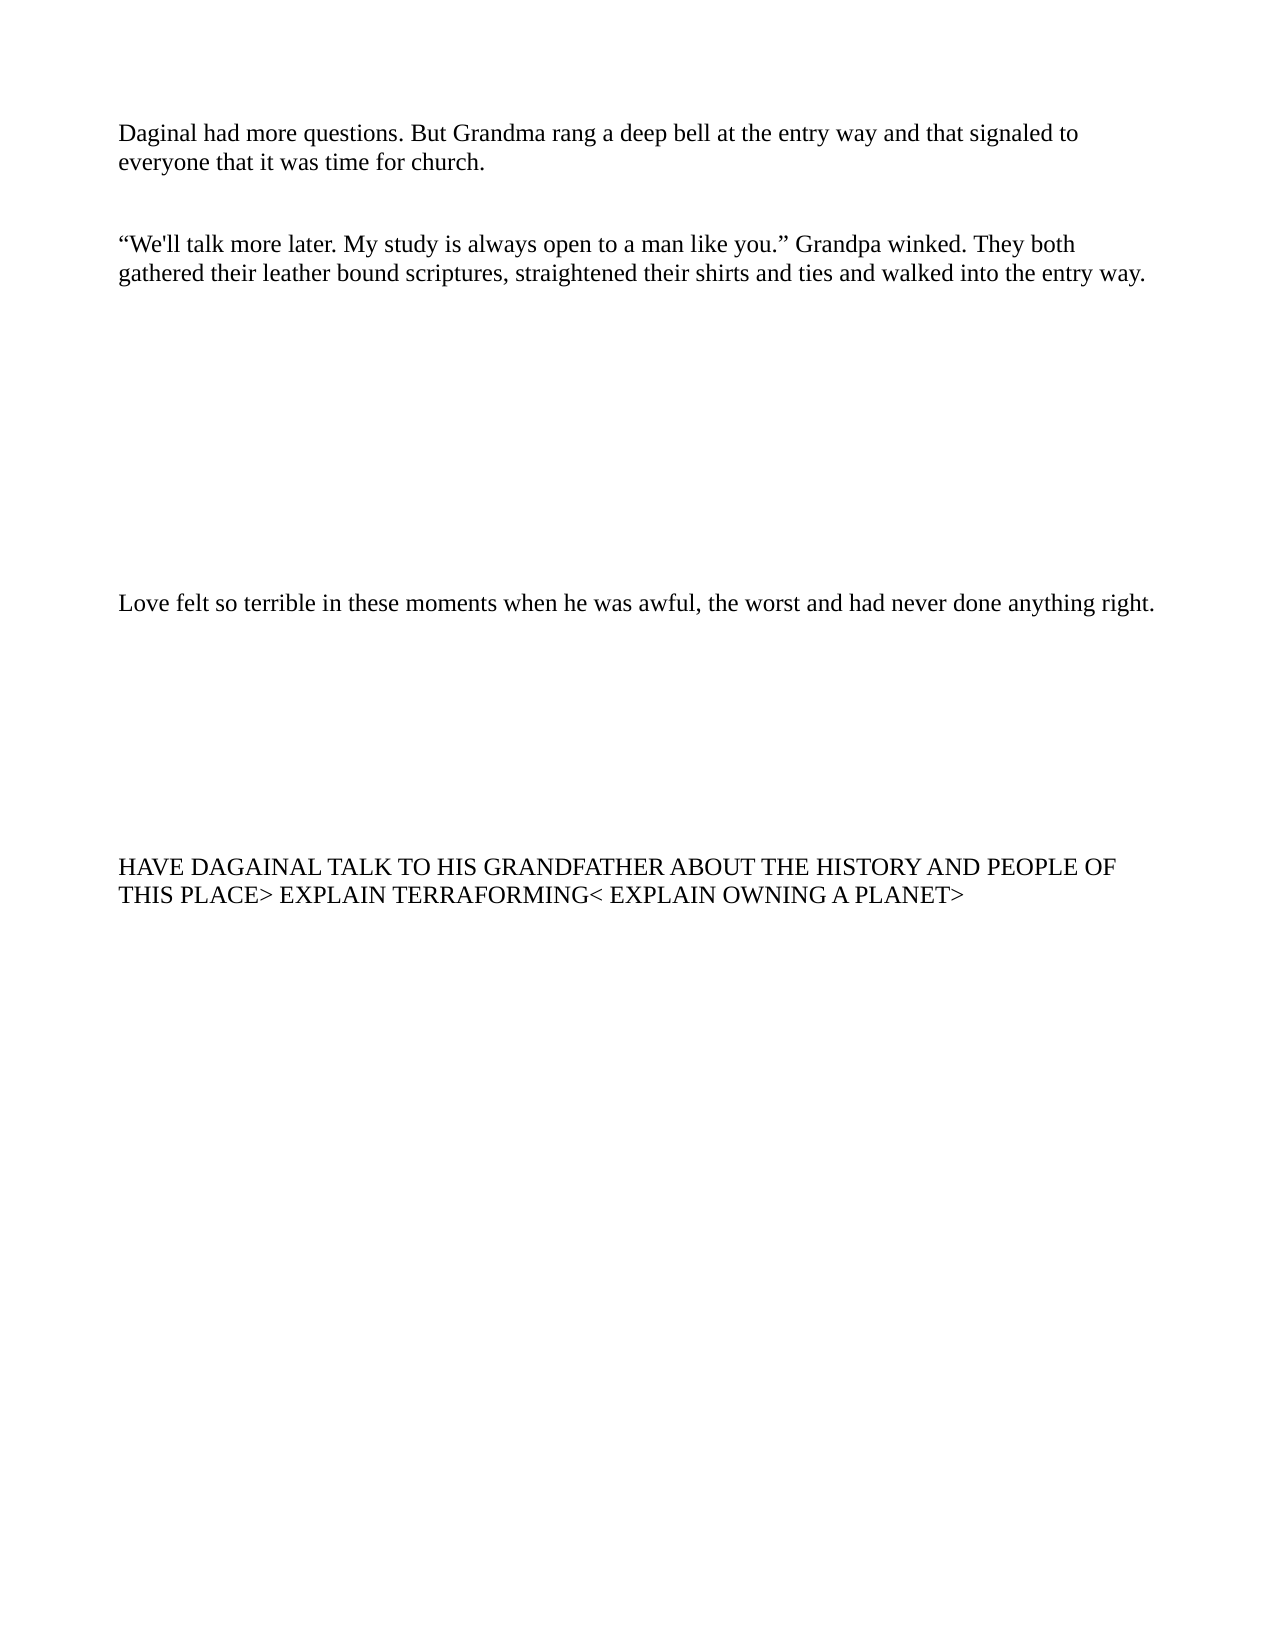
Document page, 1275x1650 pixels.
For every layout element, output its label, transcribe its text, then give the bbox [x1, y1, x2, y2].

text HAVE DAGAINAL TALK TO HIS GRANDFATHER ABOUT THE HISTORY AND PEOPLE OF THIS PLACE> EXPLAIN TERRAFORMING< EXPLAIN OWNING A PLANET> [118, 794, 1157, 967]
text Daginal had more questions. But Grandma rang a deep bell at the entry way and that signaled to everyone that it was time for church. [118, 118, 1157, 176]
text [118, 1491, 1157, 1519]
text “We'll talk more later. My study is always open to a man like you.” Grandpa winked. They both gathered their leather bound scriptures, straightened their shirts and ties and walked into the entry way. [118, 229, 1157, 287]
text Love felt so terrible in these moments when he was awful, the worst and had never done anything right. [118, 588, 1157, 617]
